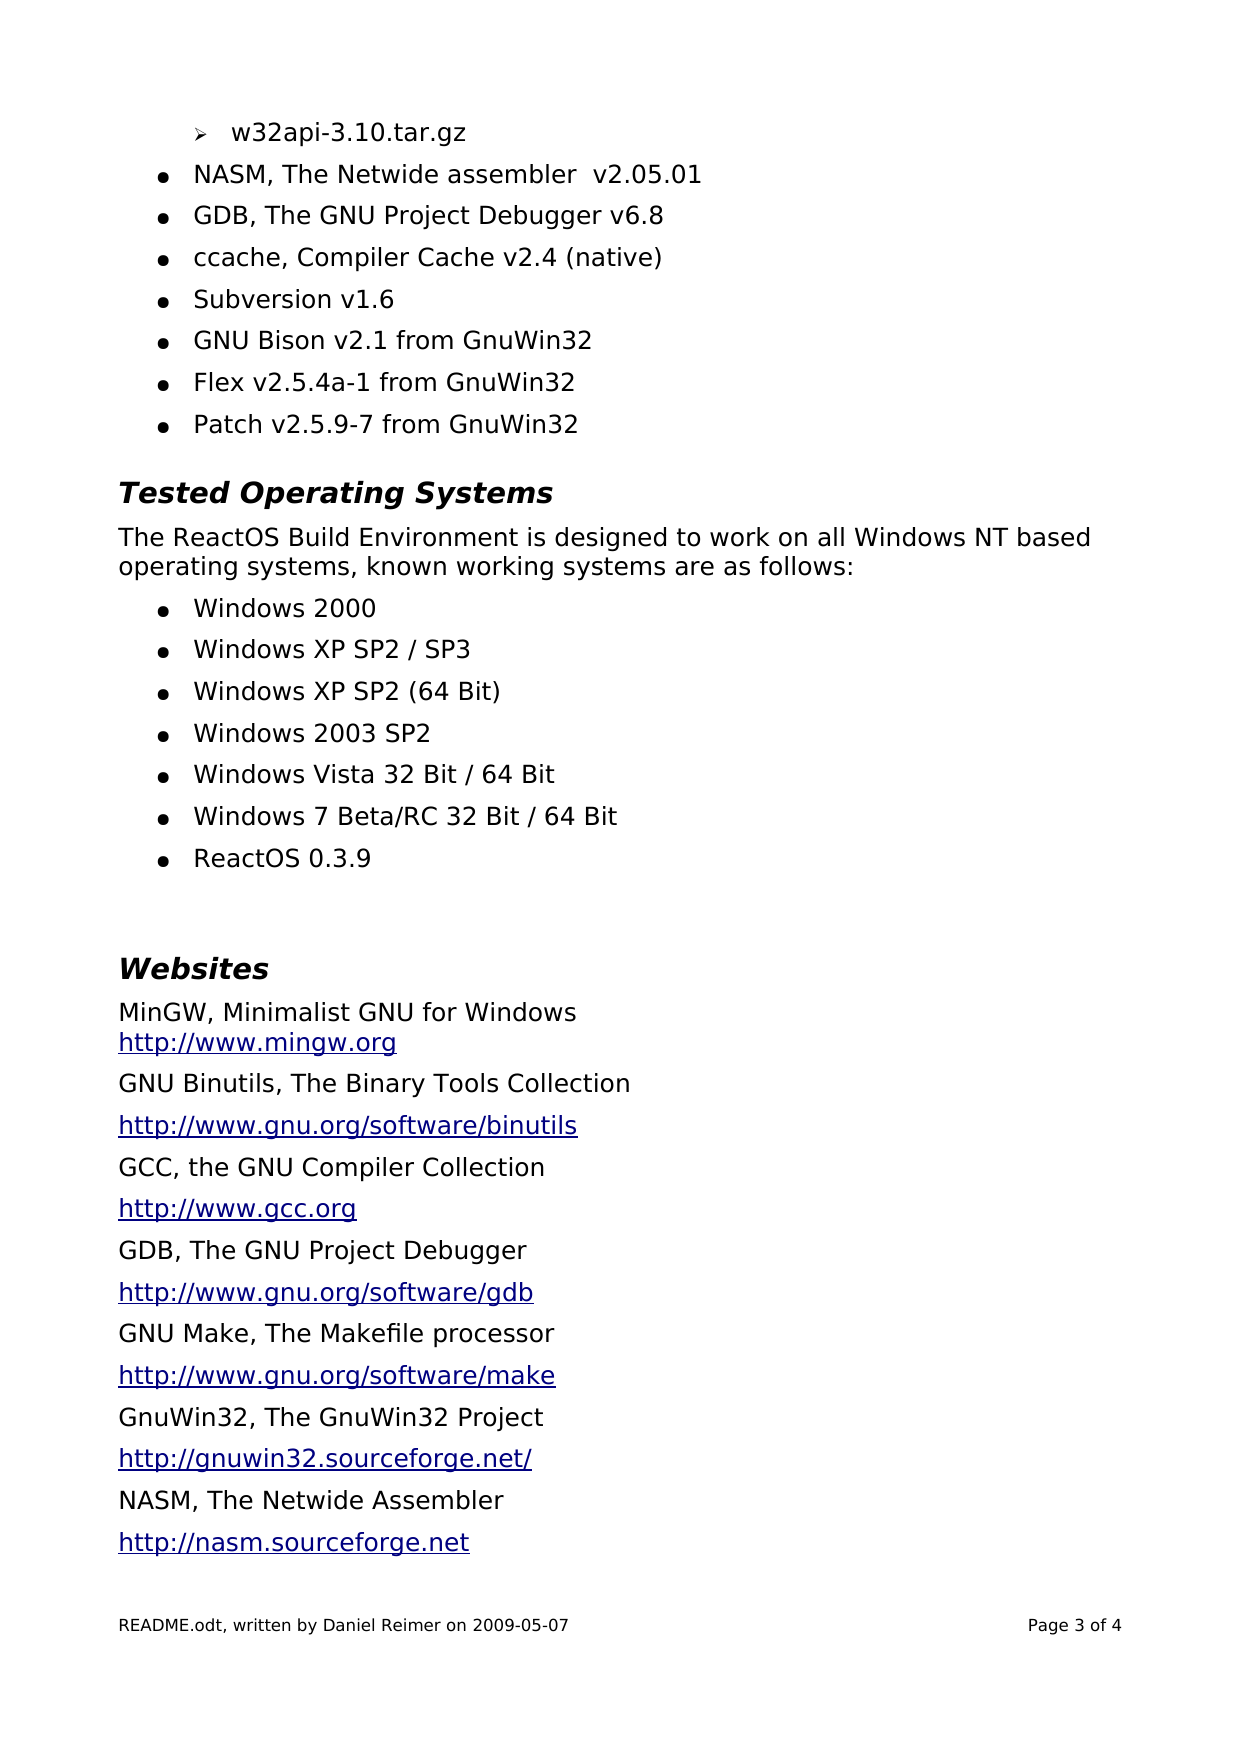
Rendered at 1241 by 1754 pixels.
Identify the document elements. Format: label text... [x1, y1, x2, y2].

subtitle Websites [118, 952, 1122, 986]
text GnuWin32, The GnuWin32 Project [118, 1403, 1122, 1432]
text GNU Binutils, The Binary Tools Collection [118, 1069, 1122, 1098]
list GDB, The GNU Project Debugger v6.8 [156, 201, 1122, 231]
text http://www.gnu.org/software/binutils [118, 1111, 1122, 1140]
list ReactOS 0.3.9 [156, 844, 1122, 873]
text GCC, the GNU Compiler Collection [118, 1153, 1122, 1182]
list Flex v2.5.4a-1 from GnuWin32 [156, 368, 1122, 397]
text MinGW, Minimalist GNU for Windows http://www.mingw.org [118, 998, 1122, 1057]
text NASM, The Netwide Assembler [118, 1486, 1122, 1515]
list Windows 7 Beta/RC 32 Bit / 64 Bit [156, 802, 1122, 831]
list Windows XP SP2 (64 Bit) [156, 677, 1122, 706]
list Subversion v1.6 [156, 285, 1122, 314]
text http://www.gcc.org [118, 1194, 1122, 1223]
text http://www.gnu.org/software/gdb [118, 1278, 1122, 1307]
list Windows XP SP2 / SP3 [156, 635, 1122, 664]
list NASM, The Netwide assembler v2.05.01 [156, 160, 1122, 189]
list Windows 2000 [156, 594, 1122, 623]
list ccache, Compiler Cache v2.4 (native) [156, 243, 1122, 272]
text GDB, The GNU Project Debugger [118, 1236, 1122, 1265]
text The ReactOS Build Environment is designed to work on all Windows NT based operating systems, known working systems are as follows: [118, 523, 1122, 581]
list Patch v2.5.9-7 from GnuWin32 [156, 410, 1122, 439]
subtitle Tested Operating Systems [118, 476, 1122, 510]
list w32api-3.10.tar.gz [193, 118, 1122, 147]
list Windows 2003 SP2 [156, 719, 1122, 748]
text http://www.gnu.org/software/make [118, 1361, 1122, 1390]
list GNU Bison v2.1 from GnuWin32 [156, 326, 1122, 356]
text GNU Make, The Makefile processor [118, 1319, 1122, 1348]
text http://gnuwin32.sourceforge.net/ [118, 1444, 1122, 1473]
text http://nasm.sourceforge.net [118, 1528, 1122, 1557]
list Windows Vista 32 Bit / 64 Bit [156, 760, 1122, 789]
